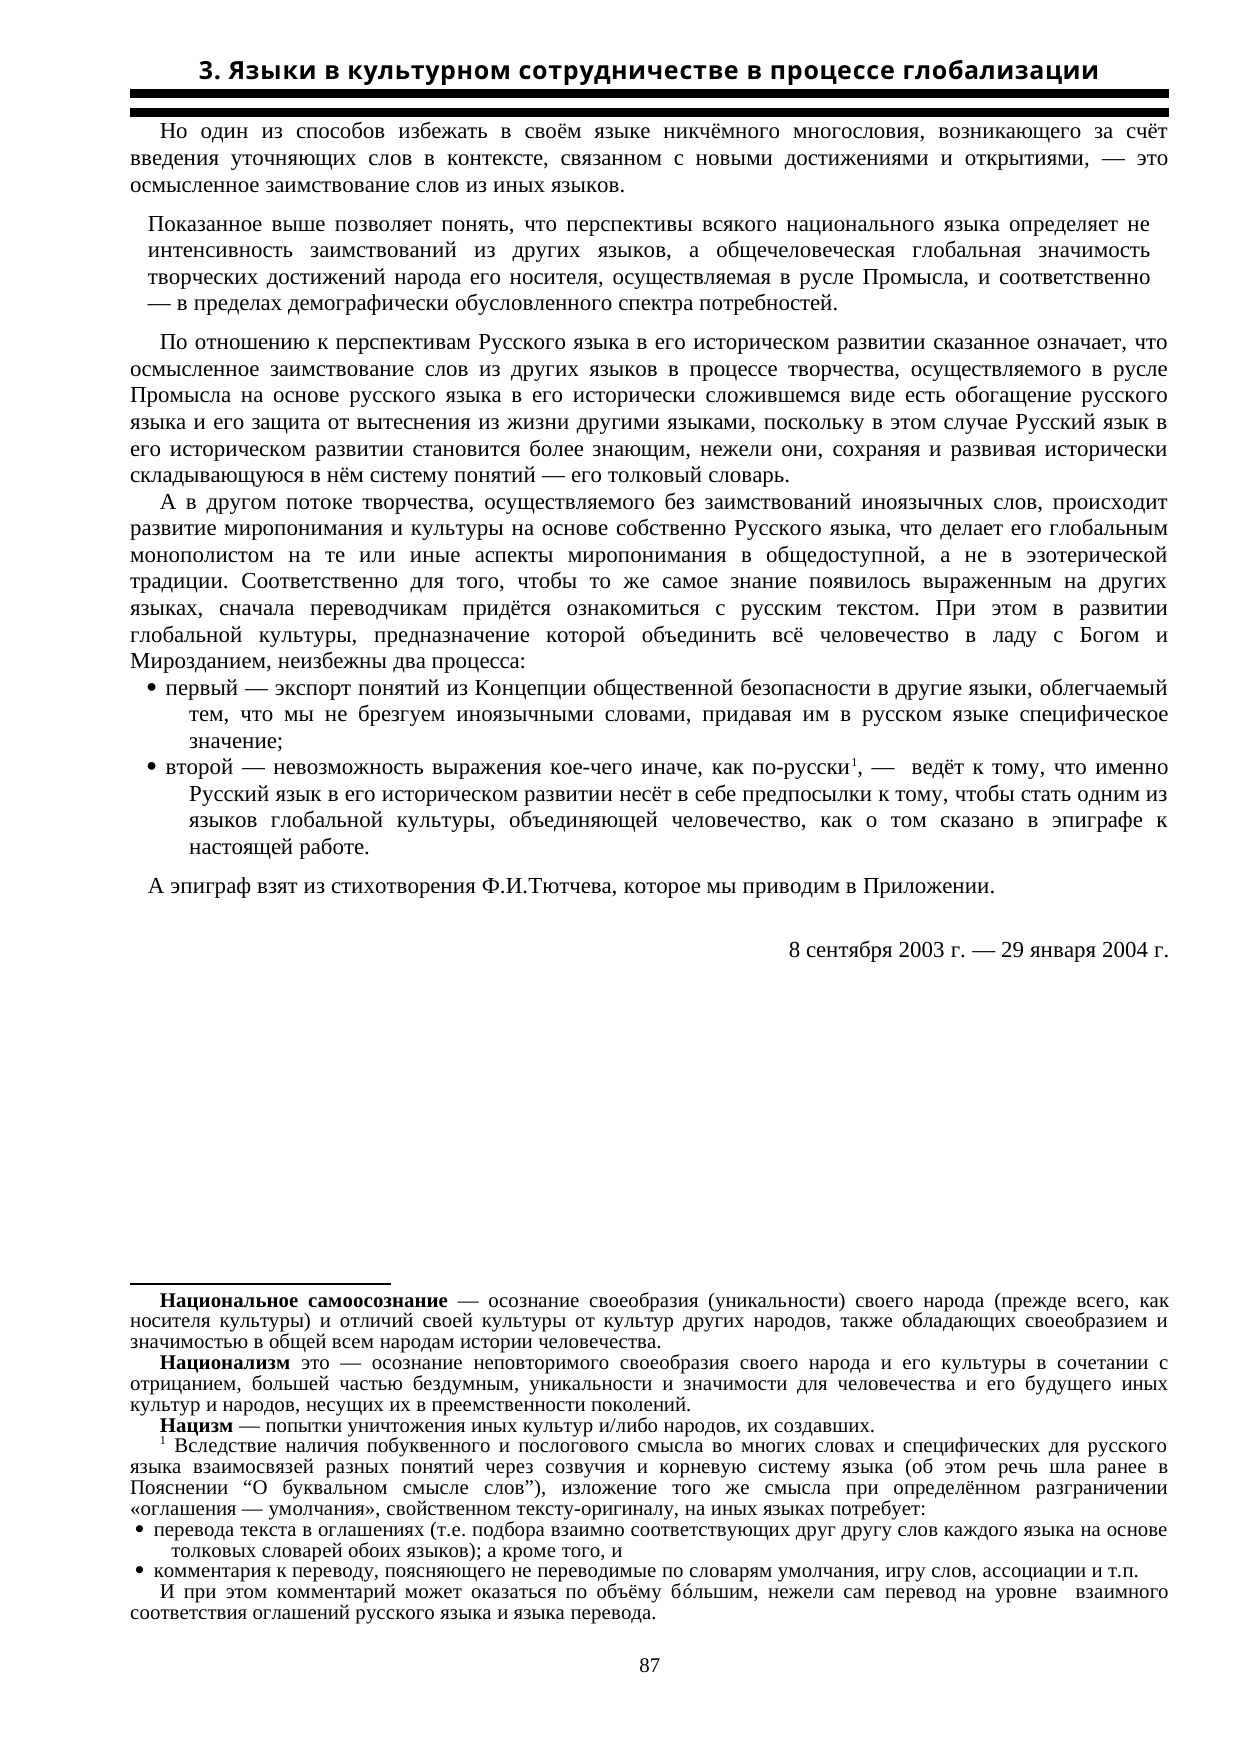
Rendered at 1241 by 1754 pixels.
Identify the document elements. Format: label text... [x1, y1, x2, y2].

list комментария к переводу, поясняющего не переводимые по словарям умолчания, игру слов, ассоциации и т.п. [136, 1561, 1169, 1582]
list второй — невозможность выражения кое-чего иначе, как по-русски, — ведёт к тому, что именно Русский язык в его историческом развитии несёт в себе предпосылки к тому, чтобы стать одним из языков глобальной культуры, объединяющей человечество, как о том сказано в эпиграфе к настоящей работе. [148, 753, 1169, 859]
list Национальное самоосознание — осознание своеобразия (уникаль­ности) своего народа (прежде всего, как носителя культуры) и отличий своей культуры от культур других народов, также обладающих своеобразием и значимостью в общей всем народам истории человечества. [130, 1290, 1169, 1353]
list Нацизм — попытки уничтожения иных культур и/либо народов, их создавших. [130, 1415, 1169, 1436]
text А эпиграф взят из стихотворения Ф.И.Тютчева, которое мы приводим в Приложении. [148, 872, 1152, 898]
list первый — экспорт понятий из Концепции общественной безопасности в другие языки, облегчаемый тем, что мы не брезгуем иноязычными словами, придавая им в русском языке специфическое значение; [148, 673, 1169, 753]
list И при этом комментарий может оказаться по объёму бóльшим, нежели сам перевод на уровне взаимного соответствия оглашений русского языка и языка перевода. [130, 1582, 1169, 1624]
list Национализм это — осознание неповторимого своеобразия своего народа и его культуры в сочетании с отрицанием, большей частью бездумным, уникальности и значимости для человечества и его будущего иных культур и народов, несущих их в преемственности поколений. [130, 1353, 1169, 1415]
text По отношению к перспективам Русского языка в его историческом развитии сказанное означает, что осмысленное заимствование слов из других языков в процессе творчества, осуществляемого в русле Промысла на основе русского языка в его исторически сложившемся виде есть обогащение русского языка и его защита от вытеснения из жизни другими языками, поскольку в этом случае Русский язык в его историческом развитии становится более знающим, нежели они, сохраняя и развивая исторически складывающуюся в нём систему понятий — его толковый словарь. [130, 328, 1169, 488]
text Но один из способов избежать в своём языке никчёмного многословия, возникающего за счёт введения уточняющих слов в контексте, связанном с новыми достижениями и открытиями, — это осмысленное заимствование слов из иных языков. [130, 117, 1169, 197]
list Вследствие наличия побуквенного и послогового смысла во многих словах и специфических для русского языка взаимосвязей разных понятий через созвучия и корневую систему языка (об этом речь шла ранее в Пояснении “О буквальном смысле слов”), изложение того же смысла при определённом разграничении «оглашения — умолчания», свойственном тексту-оригиналу, на иных языках потребует: [130, 1436, 1169, 1519]
text 8 сентября 2003 г. — 29 января 2004 г. [130, 936, 1169, 963]
text Показанное выше позволяет понять, что перспективы всякого национального языка определяет не интенсивность заимствований из других языков, а общечеловеческая глобальная значимость творческих достижений народа его носителя, осуществляемая в русле Промысла, и соответственно — в пределах демографически обусловленного спектра потребностей. [148, 209, 1152, 316]
text А в другом потоке творчества, осуществляемого без заимствований иноязычных слов, происходит развитие миропонимания и культуры на основе собственно Русского языка, что делает его глобальным монополистом на те или иные аспекты миропонимания в общедоступной, а не в эзотерической традиции. Соответственно для того, чтобы то же самое знание появилось выраженным на других языках, сначала переводчикам придётся ознакомиться с русским текстом. При этом в развитии глобальной культуры, предназначение которой объединить всё человечество в ладу с Богом и Мирозданием, неизбежны два процесса: [130, 488, 1169, 673]
list перевода текста в оглашениях (т.е. подбора взаимно соответствующих друг другу слов каждого языка на основе толковых словарей обоих языков); а кроме того, и [136, 1519, 1169, 1561]
